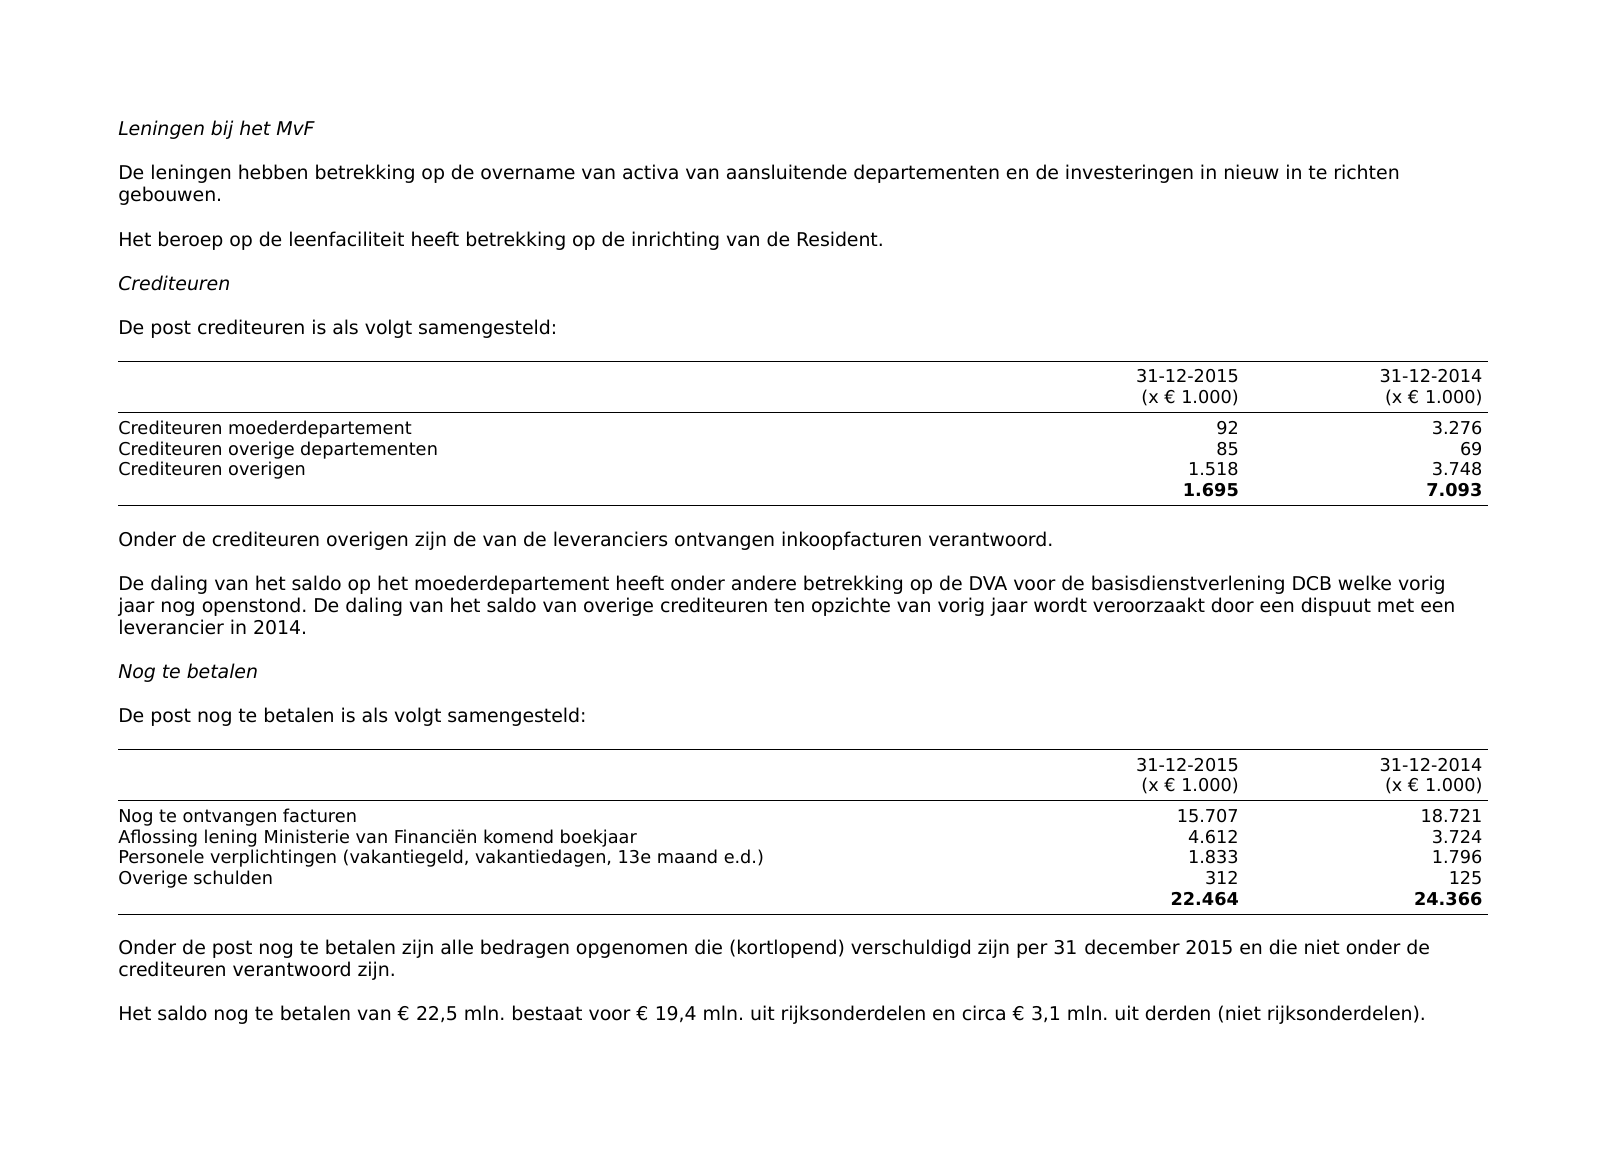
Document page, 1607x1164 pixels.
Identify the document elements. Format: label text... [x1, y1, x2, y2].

table_cell [118, 775, 1001, 800]
table_cell 7.093 [1245, 480, 1488, 505]
table_cell 3.276 [1245, 413, 1488, 439]
table_header 31-12-2015 [1001, 362, 1244, 387]
table_cell 1.796 [1245, 848, 1488, 868]
text Onder de crediteuren overigen zijn de van de leveranciers ontvangen inkoopfacturen verantwoord. [118, 528, 1488, 550]
table_cell (x € 1.000) [1245, 387, 1488, 412]
table_cell 18.721 [1245, 801, 1488, 827]
table_cell 4.612 [1001, 827, 1244, 847]
table_cell 3.724 [1245, 827, 1488, 847]
text Het beroep op de leenfaciliteit heeft betrekking op de inrichting van de Resident. [118, 228, 1488, 250]
table_cell 85 [1001, 439, 1244, 459]
table_cell (x € 1.000) [1001, 775, 1244, 800]
table_cell Crediteuren moederdepartement [118, 413, 1001, 439]
table_cell Overige schulden [118, 868, 1001, 889]
subtitle Nog te betalen [118, 661, 1488, 683]
text Onder de post nog te betalen zijn alle bedragen opgenomen die (kortlopend) verschuldigd zijn per 31 december 2015 en die niet onder de crediteuren verantwoord zijn. [118, 937, 1488, 981]
table_cell 15.707 [1001, 801, 1244, 827]
table_cell Personele verplichtingen (vakantiegeld, vakantiedagen, 13e maand e.d.) [118, 848, 1001, 868]
table_cell 1.518 [1001, 459, 1244, 480]
table_cell [118, 480, 1001, 505]
table_cell (x € 1.000) [1001, 387, 1244, 412]
text Het saldo nog te betalen van € 22,5 mln. bestaat voor € 19,4 mln. uit rijksonderdelen en circa € 3,1 mln. uit derden (niet rijksonderdelen). [118, 1003, 1488, 1025]
table_cell 92 [1001, 413, 1244, 439]
text De daling van het saldo op het moederdepartement heeft onder andere betrekking op de DVA voor de basisdienstverlening DCB welke vorig jaar nog openstond. De daling van het saldo van overige crediteuren ten opzichte van vorig jaar wordt veroorzaakt door een dispuut met een leverancier in 2014. [118, 573, 1488, 638]
table_cell Aflossing lening Ministerie van Financiën komend boekjaar [118, 827, 1001, 847]
subtitle Leningen bij het MvF [118, 118, 1488, 140]
table_header [118, 750, 1001, 775]
text De post nog te betalen is als volgt samengesteld: [118, 705, 1488, 727]
table_header 31-12-2014 [1245, 750, 1488, 775]
subtitle Crediteuren [118, 273, 1488, 294]
table_cell 125 [1245, 868, 1488, 889]
table_cell Nog te ontvangen facturen [118, 801, 1001, 827]
table_cell 69 [1245, 439, 1488, 459]
table_cell 22.464 [1001, 889, 1244, 914]
text De post crediteuren is als volgt samengesteld: [118, 317, 1488, 339]
table_cell 24.366 [1245, 889, 1488, 914]
table_cell Crediteuren overigen [118, 459, 1001, 480]
table_header 31-12-2015 [1001, 750, 1244, 775]
table_cell [118, 889, 1001, 914]
table_header [118, 362, 1001, 387]
table_cell 312 [1001, 868, 1244, 889]
table_cell 1.695 [1001, 480, 1244, 505]
table_cell (x € 1.000) [1245, 775, 1488, 800]
table_cell 1.833 [1001, 848, 1244, 868]
table_header 31-12-2014 [1245, 362, 1488, 387]
text De leningen hebben betrekking op de overname van activa van aansluitende departementen en de investeringen in nieuw in te richten gebouwen. [118, 162, 1488, 206]
table_cell [118, 387, 1001, 412]
table_cell Crediteuren overige departementen [118, 439, 1001, 459]
table_cell 3.748 [1245, 459, 1488, 480]
